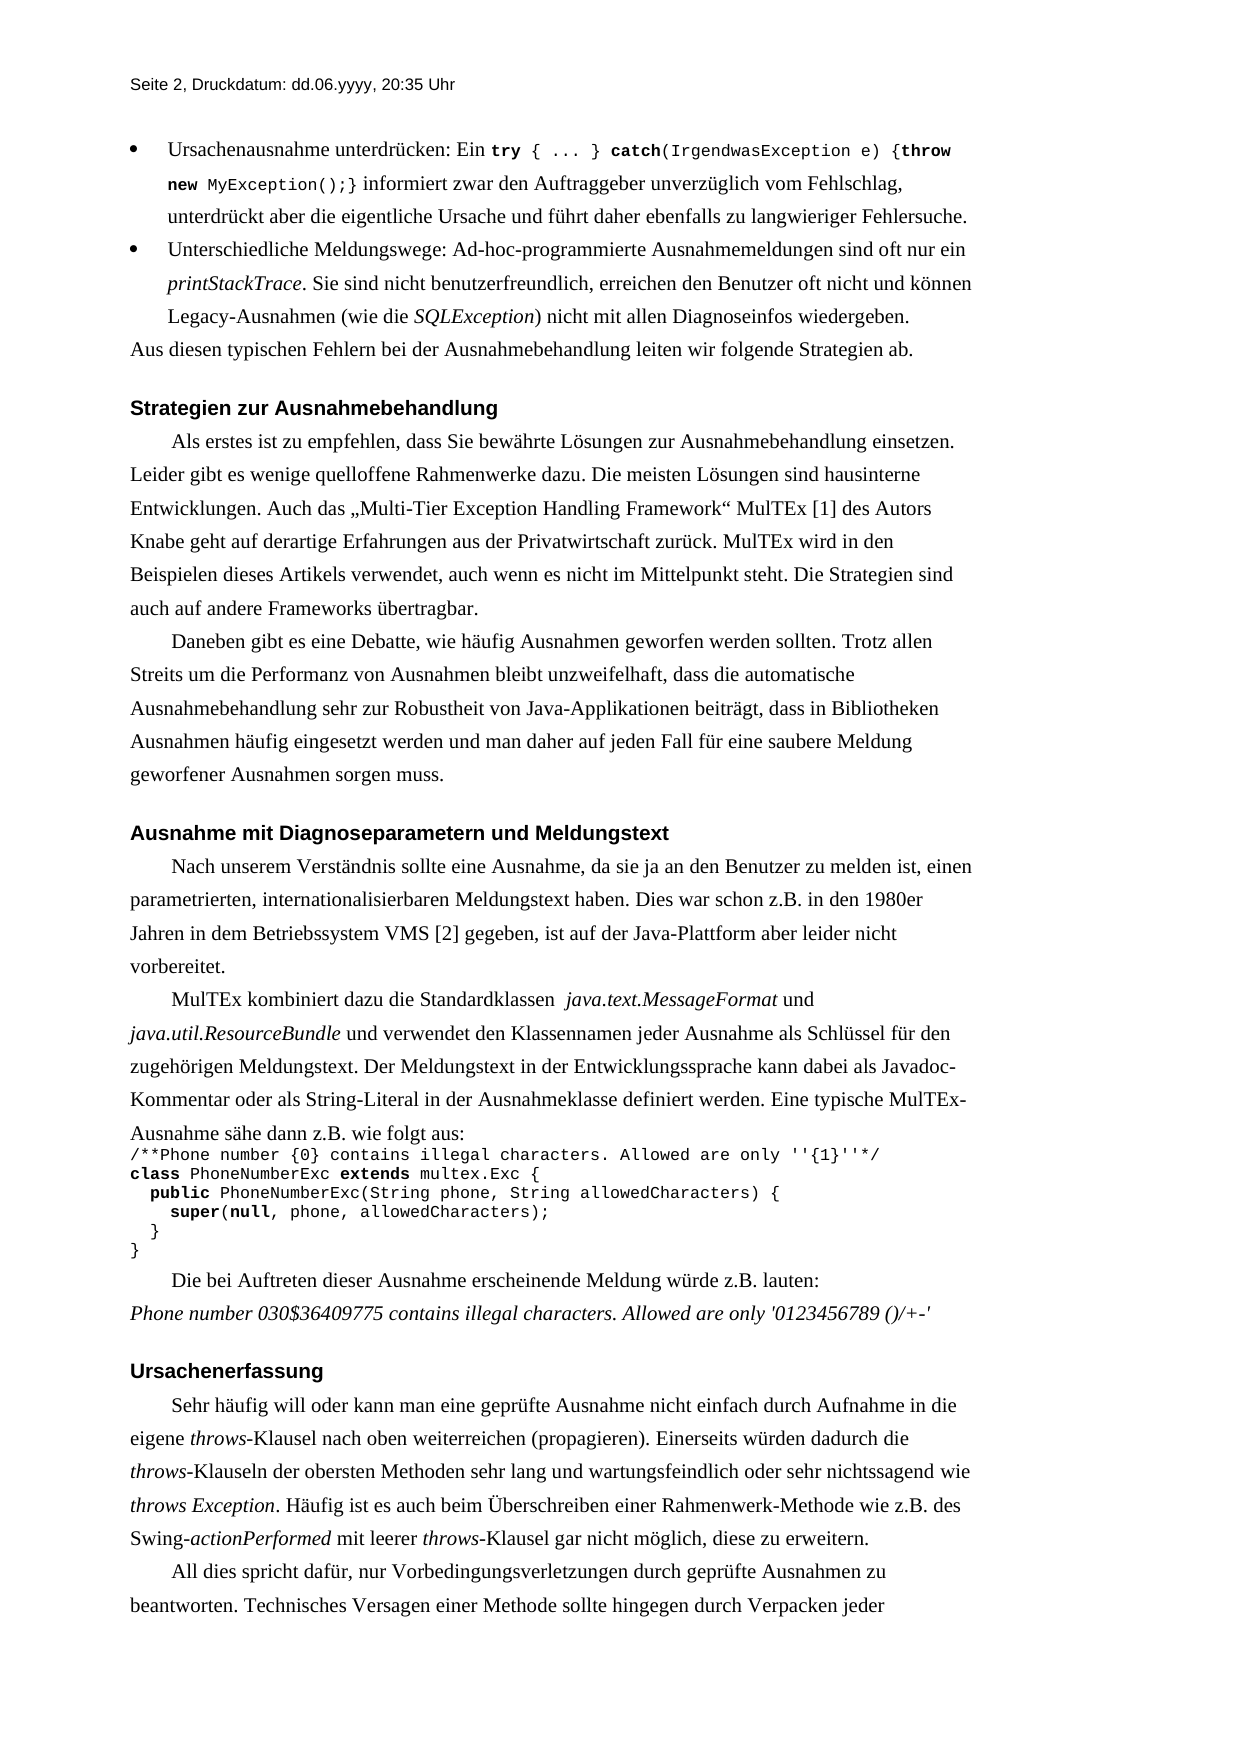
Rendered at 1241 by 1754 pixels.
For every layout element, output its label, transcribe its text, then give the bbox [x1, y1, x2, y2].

text Als erstes ist zu empfehlen, dass Sie bewährte Lösungen zur Ausnahmebehandlung einsetzen. Leider gibt es wenige quelloffene Rahmenwerke dazu. Die meisten Lösungen sind hausinterne Entwicklungen. Auch das „Multi-Tier Exception Handling Framework“ MulTEx [1] des Autors Knabe geht auf derartige Erfahrungen aus der Privatwirtschaft zurück. MulTEx wird in den Beispielen dieses Artikels verwendet, auch wenn es nicht im Mittelpunkt steht. Die Strategien sind auch auf andere Frameworks übertragbar. [130, 422, 974, 622]
text } [130, 1241, 974, 1260]
text Die bei Auftreten dieser Ausnahme erscheinende Meldung würde z.B. lauten: Phone number 030$36409775 contains illegal characters. Allowed are only '0123456789 ()/+-' [130, 1260, 974, 1327]
text class PhoneNumberExc extends multex.Exc { [130, 1166, 974, 1184]
list Unterschiedliche Meldungswege: Ad-hoc-programmierte Ausnahmemeldungen sind oft nur ein printStackTrace. Sie sind nicht benutzerfreundlich, erreichen den Benutzer oft nicht und können Legacy-Ausnahmen (wie die SQLException) nicht mit allen Diagnoseinfos wiedergeben. [130, 230, 974, 330]
text Aus diesen typischen Fehlern bei der Ausnahmebehandlung leiten wir folgende Strategien ab. [130, 330, 974, 363]
list Ursachenausnahme unterdrücken: Ein try { ... } catch(IrgendwasException e) {throw new MyException();} informiert zwar den Auftraggeber unverzüglich vom Fehlschlag, unterdrückt aber die eigentliche Ursache und führt daher ebenfalls zu langwieriger Fehlersuche. [130, 130, 974, 230]
text Strategien zur Ausnahmebehandlung [130, 388, 974, 422]
text All dies spricht dafür, nur Vorbedingungsverletzungen durch geprüfte Ausnahmen zu beantworten. Technisches Versagen einer Methode sollte hingegen durch Verpacken jeder [130, 1552, 974, 1619]
text Sehr häufig will oder kann man eine geprüfte Ausnahme nicht einfach durch Aufnahme in die eigene throws-Klausel nach oben weiterreichen (propagieren). Einerseits würden dadurch die throws-Klauseln der obersten Methoden sehr lang und wartungsfeindlich oder sehr nichtssagend wie throws‍ Exception. Häufig ist es auch beim Überschreiben einer Rahmenwerk-Methode wie z.B. des Swing-actionPerformed mit leerer throws-Klausel gar nicht möglich, diese zu erweitern. [130, 1385, 974, 1552]
text MulTEx kombiniert dazu die Standardklassen java.text.MessageFormat und java.util.ResourceBundle und verwendet den Klassennamen jeder Ausnahme als Schlüssel für den zugehörigen Meldungstext. Der Meldungstext in der Entwicklungssprache kann dabei als Javadoc-Kommentar oder als String-Literal in der Ausnahmeklasse definiert werden. Eine typische MulTEx-Ausnahme sähe dann z.B. wie folgt aus: [130, 980, 974, 1147]
text Nach unserem Verständnis sollte eine Ausnahme, da sie ja an den Benutzer zu melden ist, einen parametrierten, internationalisierbaren Meldungstext haben. Dies war schon z.B. in den 1980er Jahren in dem Betriebssystem VMS [2] gegeben, ist auf der Java-Plattform aber leider nicht vorbereitet. [130, 847, 974, 980]
text Ursachenerfassung [130, 1352, 974, 1385]
text public PhoneNumberExc(String phone, String allowedCharacters) { [130, 1184, 974, 1203]
text } [130, 1222, 974, 1241]
text super(null, phone, allowedCharacters); [130, 1203, 974, 1222]
text Daneben gibt es eine Debatte, wie häufig Ausnahmen geworfen werden sollten. Trotz allen Streits um die Performanz von Ausnahmen bleibt unzweifelhaft, dass die automatische Ausnahmebehandlung sehr zur Robustheit von Java-Applikationen beiträgt, dass in Bibliotheken Ausnahmen häufig eingesetzt werden und man daher auf jeden Fall für eine saubere Meldung geworfener Ausnahmen sorgen muss. [130, 622, 974, 788]
text Ausnahme mit Diagnoseparametern und Meldungstext [130, 813, 974, 847]
text /**Phone number {0} contains illegal characters. Allowed are only ''{1}''*/ [130, 1147, 974, 1166]
